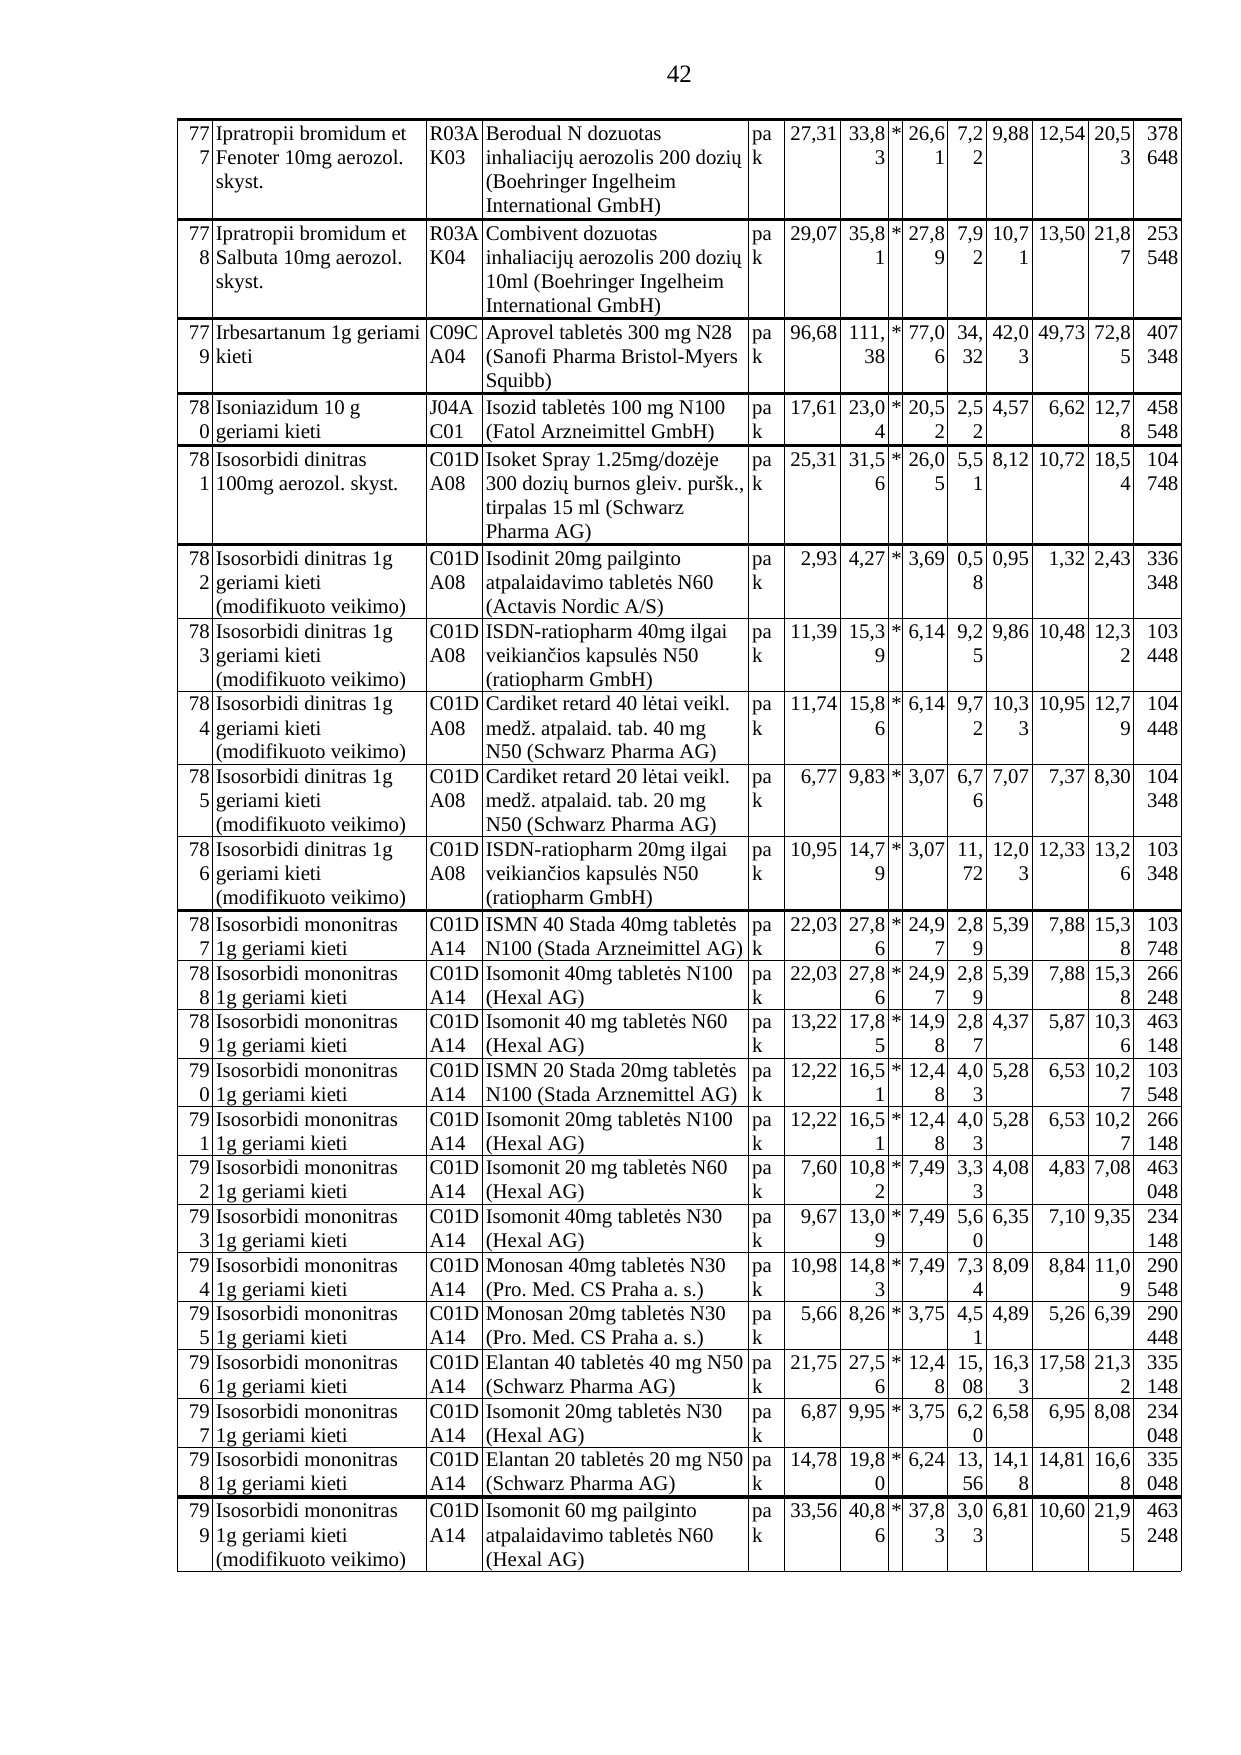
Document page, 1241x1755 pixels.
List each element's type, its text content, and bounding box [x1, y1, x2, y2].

table_cell 22,03 [785, 912, 840, 960]
table_cell 789 [178, 1010, 212, 1057]
table_cell C01DA14 [427, 1448, 482, 1495]
table_cell Isozid tabletės 100 mg N100 (Fatol Arzneimittel GmbH) [483, 395, 748, 443]
table_cell pak [749, 447, 784, 543]
table_cell Monosan 40mg tabletės N30 (Pro. Med. CS Praha a. s.) [483, 1253, 748, 1301]
table_cell C01DA14 [427, 1399, 482, 1447]
table_cell 5,26 [1033, 1302, 1088, 1349]
table_cell 5,51 [948, 447, 986, 543]
table_cell C01DA14 [427, 1010, 482, 1057]
table_cell Cardiket retard 40 lėtai veikl. medž. atpalaid. tab. 40 mg N50 (Schwarz Pharma AG) [483, 692, 748, 763]
table_cell 40,86 [841, 1499, 888, 1571]
table_cell 4,27 [841, 546, 888, 618]
table_cell * [889, 1399, 902, 1447]
table_cell * [889, 692, 902, 763]
table_cell 9,35 [1089, 1205, 1133, 1252]
table_cell C01DA14 [427, 912, 482, 960]
table_cell 9,72 [948, 692, 986, 763]
table_cell C01DA08 [427, 837, 482, 909]
table_cell * [889, 1059, 902, 1106]
table_cell 13,26 [1089, 837, 1133, 909]
table_cell * [889, 121, 902, 217]
table_cell 335048 [1134, 1448, 1181, 1495]
table_cell 463148 [1134, 1010, 1181, 1057]
table_cell R03AK04 [427, 221, 482, 317]
table_cell 20,52 [903, 395, 947, 443]
table_cell Isosorbidi dinitras 100mg aerozol. skyst. [213, 447, 426, 543]
table_cell ISMN 20 Stada 20mg tabletės N100 (Stada Arznemittel AG) [483, 1059, 748, 1106]
table_cell Isoket Spray 1.25mg/dozėje 300 dozių burnos gleiv. puršk., tirpalas 15 ml (Schwarz Pharma AG) [483, 447, 748, 543]
table_cell 12,48 [903, 1350, 947, 1398]
table_cell 12,22 [785, 1059, 840, 1106]
table_cell 3,75 [903, 1302, 947, 1349]
table_cell 5,28 [987, 1059, 1032, 1106]
table_cell 18,54 [1089, 447, 1133, 543]
table_cell Isomonit 40mg tabletės N100 (Hexal AG) [483, 961, 748, 1009]
table_cell 1,32 [1033, 546, 1088, 618]
table_cell 17,61 [785, 395, 840, 443]
table_cell 6,81 [987, 1499, 1032, 1571]
table_cell 5,87 [1033, 1010, 1088, 1057]
table_cell pak [749, 1399, 784, 1447]
table_cell 10,98 [785, 1253, 840, 1301]
table_cell 463248 [1134, 1499, 1181, 1571]
table_cell 12,48 [903, 1059, 947, 1106]
table_cell 2,87 [948, 1010, 986, 1057]
table_cell 4,83 [1033, 1156, 1088, 1203]
table_cell 103548 [1134, 1059, 1181, 1106]
table_cell C09CA04 [427, 320, 482, 392]
table_cell 16,68 [1089, 1448, 1133, 1495]
table_cell pak [749, 692, 784, 763]
table_cell 17,58 [1033, 1350, 1088, 1398]
table_cell 9,67 [785, 1205, 840, 1252]
table_cell 5,28 [987, 1107, 1032, 1155]
table_cell ISDN-ratiopharm 40mg ilgai veikiančios kapsulės N50 (ratiopharm GmbH) [483, 619, 748, 691]
table_cell 26,05 [903, 447, 947, 543]
table_cell 335148 [1134, 1350, 1181, 1398]
table_cell pak [749, 1059, 784, 1106]
table_cell 795 [178, 1302, 212, 1349]
table_cell Isoniazidum 10 g geriami kieti [213, 395, 426, 443]
table_cell Irbesartanum 1g geriami kieti [213, 320, 426, 392]
table_cell R03AK03 [427, 121, 482, 217]
table_cell Isodinit 20mg pailginto atpalaidavimo tabletės N60 (Actavis Nordic A/S) [483, 546, 748, 618]
table_cell 7,88 [1033, 961, 1088, 1009]
table_cell 2,89 [948, 961, 986, 1009]
table_cell 378648 [1134, 121, 1181, 217]
table_cell 290548 [1134, 1253, 1181, 1301]
table_cell 77,06 [903, 320, 947, 392]
table_cell C01DA14 [427, 1350, 482, 1398]
table_cell 7,07 [987, 765, 1032, 836]
table_cell 37,83 [903, 1499, 947, 1571]
table_cell 799 [178, 1499, 212, 1571]
table_cell 5,66 [785, 1302, 840, 1349]
table_cell pak [749, 1107, 784, 1155]
table_cell 8,08 [1089, 1399, 1133, 1447]
table_cell 13,22 [785, 1010, 840, 1057]
table_cell 21,95 [1089, 1499, 1133, 1571]
table_cell Aprovel tabletės 300 mg N28 (Sanofi Pharma Bristol-Myers Squibb) [483, 320, 748, 392]
table_cell 15,39 [841, 619, 888, 691]
table_cell * [889, 546, 902, 618]
table_cell 10,95 [785, 837, 840, 909]
table_cell 3,03 [948, 1499, 986, 1571]
table_cell 31,56 [841, 447, 888, 543]
table_cell 16,51 [841, 1107, 888, 1155]
table_cell 777 [178, 121, 212, 217]
table_cell Isosorbidi mononitras 1g geriami kieti [213, 1448, 426, 1495]
table_cell 11,09 [1089, 1253, 1133, 1301]
table_cell Isomonit 40mg tabletės N30 (Hexal AG) [483, 1205, 748, 1252]
table_cell 12,33 [1033, 837, 1088, 909]
table_cell 16,51 [841, 1059, 888, 1106]
table_cell 266248 [1134, 961, 1181, 1009]
table_cell 6,95 [1033, 1399, 1088, 1447]
table_cell 33,56 [785, 1499, 840, 1571]
table_cell 253548 [1134, 221, 1181, 317]
table_cell 15,38 [1089, 961, 1133, 1009]
table_cell 27,86 [841, 961, 888, 1009]
table_cell pak [749, 1205, 784, 1252]
table_cell 14,98 [903, 1010, 947, 1057]
table_cell 8,30 [1089, 765, 1133, 836]
table_cell 3,33 [948, 1156, 986, 1203]
table_cell 4,89 [987, 1302, 1032, 1349]
table_cell 9,83 [841, 765, 888, 836]
table_cell Isosorbidi mononitras 1g geriami kieti (modifikuoto veikimo) [213, 1499, 426, 1571]
table_cell ISDN-ratiopharm 20mg ilgai veikiančios kapsulės N50 (ratiopharm GmbH) [483, 837, 748, 909]
table_cell 11,74 [785, 692, 840, 763]
table_cell Elantan 40 tabletės 40 mg N50 (Schwarz Pharma AG) [483, 1350, 748, 1398]
table_cell 7,49 [903, 1205, 947, 1252]
table_cell 0,95 [987, 546, 1032, 618]
table_cell 783 [178, 619, 212, 691]
table_cell Isosorbidi mononitras 1g geriami kieti [213, 1059, 426, 1106]
table_cell 12,79 [1089, 692, 1133, 763]
table_cell 24,97 [903, 912, 947, 960]
table_cell 7,49 [903, 1253, 947, 1301]
table_cell 6,76 [948, 765, 986, 836]
table_cell 15,86 [841, 692, 888, 763]
table_cell 788 [178, 961, 212, 1009]
table_cell * [889, 320, 902, 392]
table_cell 111,38 [841, 320, 888, 392]
table_cell 784 [178, 692, 212, 763]
table_cell 21,75 [785, 1350, 840, 1398]
table_cell 15,38 [1089, 912, 1133, 960]
table_cell 21,87 [1089, 221, 1133, 317]
table_cell 779 [178, 320, 212, 392]
table_cell Isosorbidi mononitras 1g geriami kieti [213, 1350, 426, 1398]
table_cell 8,12 [987, 447, 1032, 543]
table_cell 6,14 [903, 619, 947, 691]
table_cell 27,89 [903, 221, 947, 317]
table_cell Isosorbidi dinitras 1g geriami kieti (modifikuoto veikimo) [213, 619, 426, 691]
table_cell Isomonit 60 mg pailginto atpalaidavimo tabletės N60 (Hexal AG) [483, 1499, 748, 1571]
table_cell * [889, 1448, 902, 1495]
table_cell 25,31 [785, 447, 840, 543]
table_cell C01DA14 [427, 1059, 482, 1106]
table_cell Isomonit 20mg tabletės N30 (Hexal AG) [483, 1399, 748, 1447]
table_cell * [889, 837, 902, 909]
table_cell 6,35 [987, 1205, 1032, 1252]
table_cell 10,48 [1033, 619, 1088, 691]
table_cell * [889, 1253, 902, 1301]
table_cell 103348 [1134, 837, 1181, 909]
table_cell Ipratropii bromidum et Salbuta 10mg aerozol. skyst. [213, 221, 426, 317]
table_cell 12,48 [903, 1107, 947, 1155]
table_cell 14,79 [841, 837, 888, 909]
table_cell C01DA08 [427, 447, 482, 543]
table_cell 11,39 [785, 619, 840, 691]
table_cell 7,10 [1033, 1205, 1088, 1252]
table_cell * [889, 1499, 902, 1571]
table_cell 6,53 [1033, 1059, 1088, 1106]
table_cell pak [749, 1350, 784, 1398]
table_cell pak [749, 121, 784, 217]
table_cell 463048 [1134, 1156, 1181, 1203]
table_cell 35,81 [841, 221, 888, 317]
table_cell 791 [178, 1107, 212, 1155]
table_cell 6,24 [903, 1448, 947, 1495]
table_cell 3,75 [903, 1399, 947, 1447]
table_cell C01DA14 [427, 1302, 482, 1349]
table_cell 42,03 [987, 320, 1032, 392]
table_cell Isosorbidi mononitras 1g geriami kieti [213, 1302, 426, 1349]
table_cell 13,09 [841, 1205, 888, 1252]
table_cell * [889, 1156, 902, 1203]
table_cell 103748 [1134, 912, 1181, 960]
table_cell 407348 [1134, 320, 1181, 392]
table_cell 786 [178, 837, 212, 909]
table_cell 458548 [1134, 395, 1181, 443]
table_cell pak [749, 221, 784, 317]
table_cell pak [749, 765, 784, 836]
table_cell 6,39 [1089, 1302, 1133, 1349]
table_cell * [889, 1010, 902, 1057]
table_cell Isosorbidi dinitras 1g geriami kieti (modifikuoto veikimo) [213, 546, 426, 618]
table_cell pak [749, 619, 784, 691]
table_cell 0,58 [948, 546, 986, 618]
table_cell 6,87 [785, 1399, 840, 1447]
table_cell 4,03 [948, 1107, 986, 1155]
table_cell 9,95 [841, 1399, 888, 1447]
table_cell Elantan 20 tabletės 20 mg N50 (Schwarz Pharma AG) [483, 1448, 748, 1495]
table_cell 34,32 [948, 320, 986, 392]
table_cell C01DA14 [427, 961, 482, 1009]
table_cell pak [749, 1156, 784, 1203]
table_cell 17,85 [841, 1010, 888, 1057]
table_cell 33,83 [841, 121, 888, 217]
table_cell C01DA08 [427, 765, 482, 836]
table_cell 29,07 [785, 221, 840, 317]
table_cell 8,26 [841, 1302, 888, 1349]
table_cell 6,14 [903, 692, 947, 763]
table_cell C01DA14 [427, 1156, 482, 1203]
table_cell 27,56 [841, 1350, 888, 1398]
table_cell 798 [178, 1448, 212, 1495]
table_cell Cardiket retard 20 lėtai veikl. medž. atpalaid. tab. 20 mg N50 (Schwarz Pharma AG) [483, 765, 748, 836]
table_cell Isosorbidi mononitras 1g geriami kieti [213, 1399, 426, 1447]
table_cell pak [749, 546, 784, 618]
table_cell 96,68 [785, 320, 840, 392]
table_cell 6,77 [785, 765, 840, 836]
table_cell pak [749, 1010, 784, 1057]
table_cell 5,39 [987, 961, 1032, 1009]
table_cell 7,22 [948, 121, 986, 217]
table_cell * [889, 1205, 902, 1252]
table_cell Isosorbidi mononitras 1g geriami kieti [213, 961, 426, 1009]
table_cell C01DA08 [427, 692, 482, 763]
table_cell 336348 [1134, 546, 1181, 618]
table_cell C01DA08 [427, 546, 482, 618]
table_cell C01DA14 [427, 1205, 482, 1252]
table_cell 792 [178, 1156, 212, 1203]
table_cell 12,03 [987, 837, 1032, 909]
table_cell Isosorbidi dinitras 1g geriami kieti (modifikuoto veikimo) [213, 837, 426, 909]
table_cell 9,86 [987, 619, 1032, 691]
table_cell 12,22 [785, 1107, 840, 1155]
table_cell 8,09 [987, 1253, 1032, 1301]
table_cell 10,72 [1033, 447, 1088, 543]
table_cell pak [749, 837, 784, 909]
table_cell Isosorbidi mononitras 1g geriami kieti [213, 1253, 426, 1301]
table_cell 3,07 [903, 837, 947, 909]
table_cell 782 [178, 546, 212, 618]
table_cell J04AC01 [427, 395, 482, 443]
table_cell 7,37 [1033, 765, 1088, 836]
table_cell 104448 [1134, 692, 1181, 763]
table_cell 26,61 [903, 121, 947, 217]
table_cell 780 [178, 395, 212, 443]
table_cell 2,89 [948, 912, 986, 960]
table_cell 790 [178, 1059, 212, 1106]
table_cell 6,62 [1033, 395, 1088, 443]
table_cell 20,53 [1089, 121, 1133, 217]
table_cell 10,60 [1033, 1499, 1088, 1571]
table_cell Berodual N dozuotas inhaliacijų aerozolis 200 dozių (Boehringer Ingelheim International GmbH) [483, 121, 748, 217]
table_cell C01DA14 [427, 1107, 482, 1155]
table_cell 781 [178, 447, 212, 543]
table_cell 13,56 [948, 1448, 986, 1495]
table_cell C01DA08 [427, 619, 482, 691]
table_cell pak [749, 395, 784, 443]
table_cell 10,71 [987, 221, 1032, 317]
table_cell Isosorbidi dinitras 1g geriami kieti (modifikuoto veikimo) [213, 765, 426, 836]
table_cell 8,84 [1033, 1253, 1088, 1301]
table_cell 794 [178, 1253, 212, 1301]
table_cell 14,18 [987, 1448, 1032, 1495]
table_cell * [889, 221, 902, 317]
table_cell 9,88 [987, 121, 1032, 217]
table_cell 72,85 [1089, 320, 1133, 392]
table_cell 785 [178, 765, 212, 836]
table_cell 7,92 [948, 221, 986, 317]
table_cell 10,27 [1089, 1107, 1133, 1155]
table_cell 290448 [1134, 1302, 1181, 1349]
table_cell C01DA14 [427, 1499, 482, 1571]
table_cell Ipratropii bromidum et Fenoter 10mg aerozol. skyst. [213, 121, 426, 217]
table_cell 9,25 [948, 619, 986, 691]
table_cell * [889, 961, 902, 1009]
table_cell 4,57 [987, 395, 1032, 443]
table_cell 27,86 [841, 912, 888, 960]
table_cell pak [749, 961, 784, 1009]
table_cell 22,03 [785, 961, 840, 1009]
table_cell 234048 [1134, 1399, 1181, 1447]
table_cell pak [749, 1253, 784, 1301]
table_cell 793 [178, 1205, 212, 1252]
table_cell Isosorbidi mononitras 1g geriami kieti [213, 1205, 426, 1252]
table_cell 104348 [1134, 765, 1181, 836]
table_cell 19,80 [841, 1448, 888, 1495]
table_cell 778 [178, 221, 212, 317]
table_cell 787 [178, 912, 212, 960]
table_cell 6,20 [948, 1399, 986, 1447]
table_cell Isosorbidi mononitras 1g geriami kieti [213, 912, 426, 960]
table_cell 12,78 [1089, 395, 1133, 443]
table_cell 7,34 [948, 1253, 986, 1301]
table_cell 796 [178, 1350, 212, 1398]
table_cell 16,33 [987, 1350, 1032, 1398]
table_cell 12,54 [1033, 121, 1088, 217]
table_cell 4,03 [948, 1059, 986, 1106]
table_cell * [889, 619, 902, 691]
table_cell Isosorbidi mononitras 1g geriami kieti [213, 1107, 426, 1155]
table_cell Isomonit 20 mg tabletės N60 (Hexal AG) [483, 1156, 748, 1203]
table_cell 4,51 [948, 1302, 986, 1349]
table_cell pak [749, 1499, 784, 1571]
table_cell 15,08 [948, 1350, 986, 1398]
table_cell 6,53 [1033, 1107, 1088, 1155]
table_cell 2,43 [1089, 546, 1133, 618]
table_cell 6,58 [987, 1399, 1032, 1447]
table_cell * [889, 395, 902, 443]
table_cell Isosorbidi mononitras 1g geriami kieti [213, 1010, 426, 1057]
table_cell * [889, 1302, 902, 1349]
table_cell 11,72 [948, 837, 986, 909]
table_cell 21,32 [1089, 1350, 1133, 1398]
table_cell 24,97 [903, 961, 947, 1009]
table_cell 10,82 [841, 1156, 888, 1203]
table_cell 103448 [1134, 619, 1181, 691]
table_cell 797 [178, 1399, 212, 1447]
table_cell 2,52 [948, 395, 986, 443]
table_cell Combivent dozuotas inhaliacijų aerozolis 200 dozių 10ml (Boehringer Ingelheim International GmbH) [483, 221, 748, 317]
table_cell Isomonit 20mg tabletės N100 (Hexal AG) [483, 1107, 748, 1155]
table_cell 5,39 [987, 912, 1032, 960]
table_cell 3,69 [903, 546, 947, 618]
table_cell 266148 [1134, 1107, 1181, 1155]
table_cell 3,07 [903, 765, 947, 836]
table_cell Isosorbidi dinitras 1g geriami kieti (modifikuoto veikimo) [213, 692, 426, 763]
table_cell * [889, 1107, 902, 1155]
table_cell * [889, 447, 902, 543]
table_cell 104748 [1134, 447, 1181, 543]
table_cell 49,73 [1033, 320, 1088, 392]
table_cell 10,36 [1089, 1010, 1133, 1057]
table_cell pak [749, 912, 784, 960]
table_cell 7,08 [1089, 1156, 1133, 1203]
table_cell pak [749, 1448, 784, 1495]
table_cell 13,50 [1033, 221, 1088, 317]
table_cell * [889, 1350, 902, 1398]
table_cell 14,83 [841, 1253, 888, 1301]
table_cell pak [749, 1302, 784, 1349]
table_cell 4,37 [987, 1010, 1032, 1057]
table_cell Isomonit 40 mg tabletės N60 (Hexal AG) [483, 1010, 748, 1057]
table_cell Monosan 20mg tabletės N30 (Pro. Med. CS Praha a. s.) [483, 1302, 748, 1349]
table_cell 23,04 [841, 395, 888, 443]
table_cell 10,33 [987, 692, 1032, 763]
table_cell 7,88 [1033, 912, 1088, 960]
table_cell 10,95 [1033, 692, 1088, 763]
table_cell 7,49 [903, 1156, 947, 1203]
table_cell 234148 [1134, 1205, 1181, 1252]
table_cell ISMN 40 Stada 40mg tabletės N100 (Stada Arzneimittel AG) [483, 912, 748, 960]
table_cell * [889, 765, 902, 836]
table_cell C01DA14 [427, 1253, 482, 1301]
table_cell 14,78 [785, 1448, 840, 1495]
table_cell 7,60 [785, 1156, 840, 1203]
table_cell 27,31 [785, 121, 840, 217]
table_cell 4,08 [987, 1156, 1032, 1203]
table_cell pak [749, 320, 784, 392]
table_cell 14,81 [1033, 1448, 1088, 1495]
table_cell * [889, 912, 902, 960]
table_cell 5,60 [948, 1205, 986, 1252]
table_cell Isosorbidi mononitras 1g geriami kieti [213, 1156, 426, 1203]
table_cell 12,32 [1089, 619, 1133, 691]
table_cell 2,93 [785, 546, 840, 618]
table_cell 10,27 [1089, 1059, 1133, 1106]
